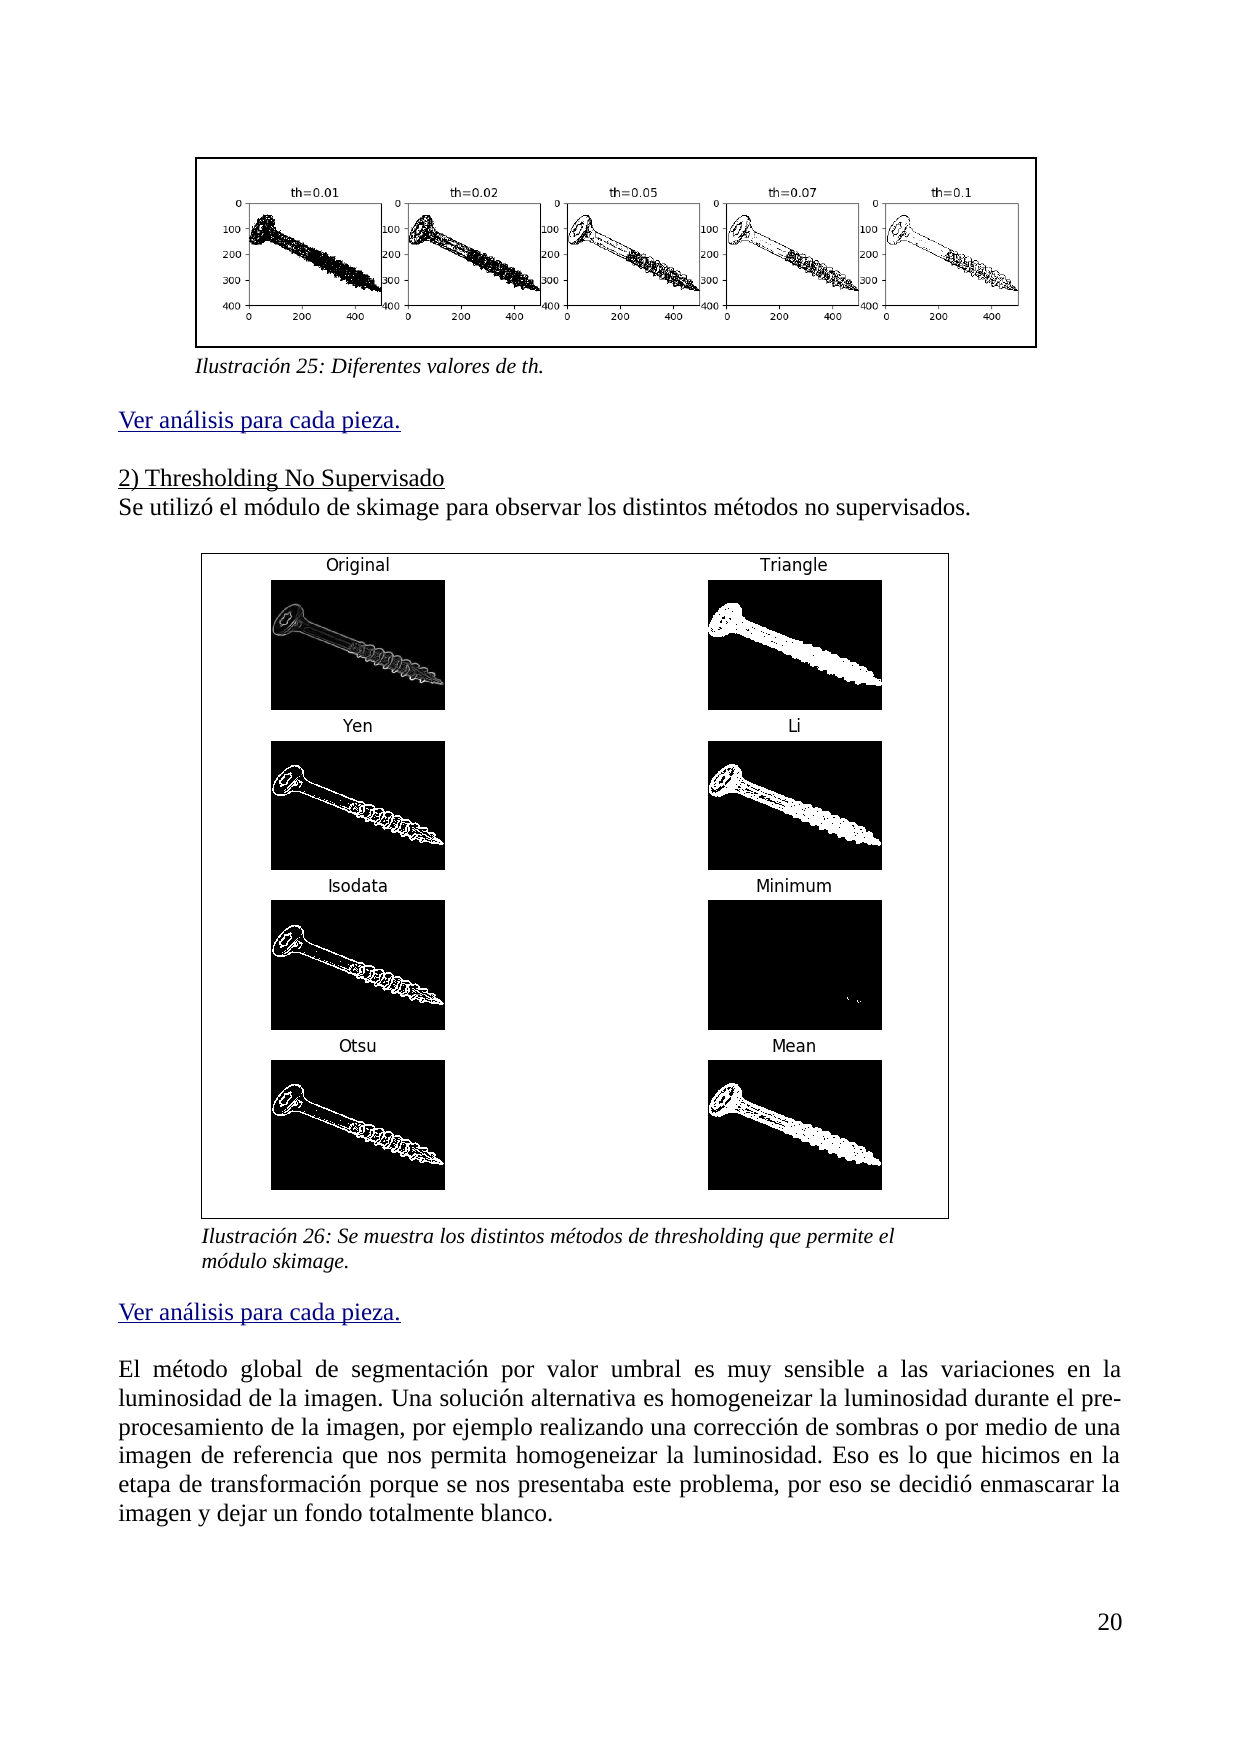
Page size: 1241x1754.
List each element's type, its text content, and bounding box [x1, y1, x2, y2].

text Ilustración 25: Diferentes valores de th. [195, 348, 1037, 378]
text Se utilizó el módulo de skimage para observar los distintos métodos no supervisados. [118, 492, 1122, 521]
text Ver análisis para cada pieza. [118, 1297, 1122, 1326]
text Ver análisis para cada pieza. [118, 406, 1122, 434]
text [202, 554, 948, 1218]
text Ilustración 26: Se muestra los distintos métodos de thresholding que permite el módulo skimage. [201, 1219, 948, 1273]
picture [199, 162, 1032, 343]
picture [204, 555, 946, 1215]
text [197, 159, 1035, 346]
text 2) Thresholding No Supervisado [118, 463, 1122, 492]
text El método global de segmentación por valor umbral es muy sensible a las variaciones en la luminosidad de la imagen. Una solución alternativa es homogeneizar la luminosidad durante el pre-procesamiento de la imagen, por ejemplo realizando una corrección de sombras o por medio de una imagen de referencia que nos permita homogeneizar la luminosidad. Eso es lo que hicimos en la etapa de transformación porque se nos presentaba este problema, por eso se decidió enmascarar la imagen y dejar un fondo totalmente blanco. [118, 1354, 1122, 1527]
